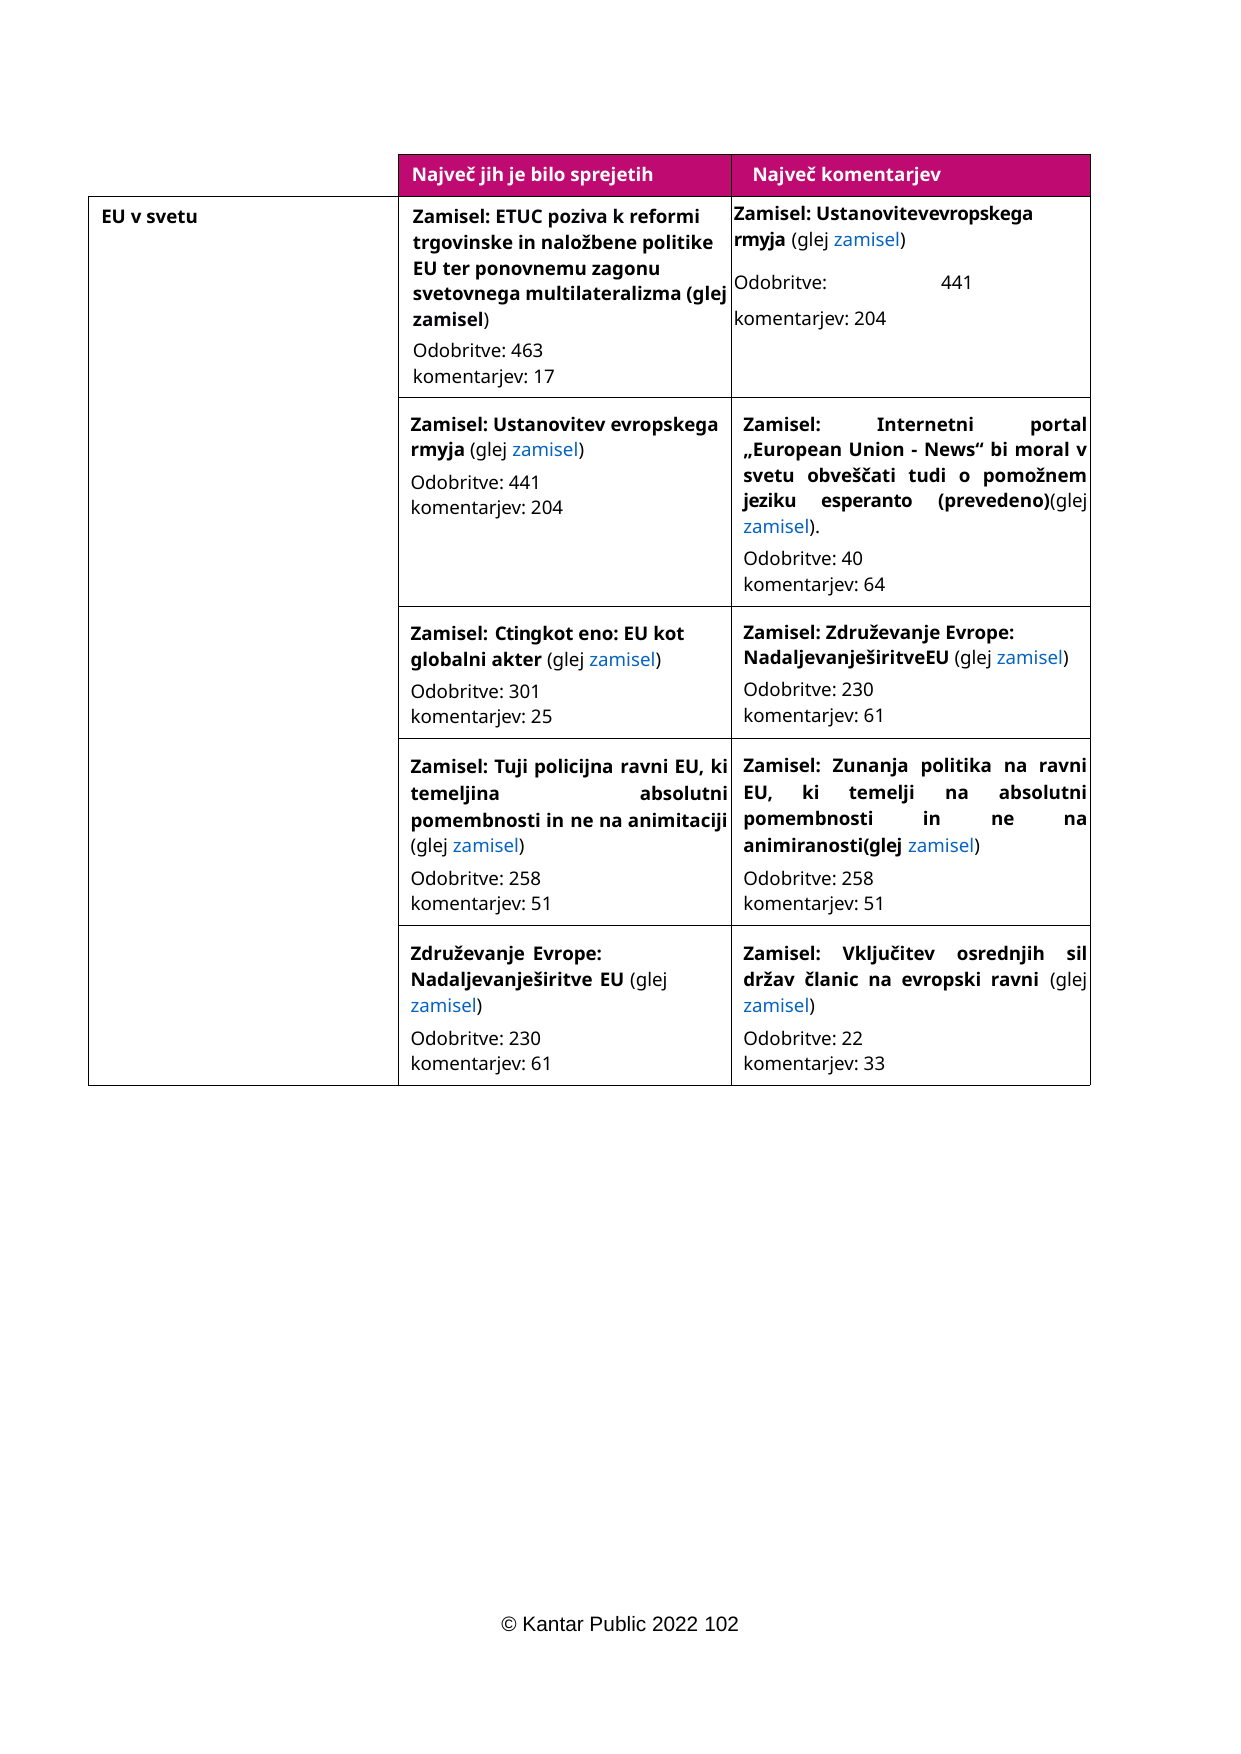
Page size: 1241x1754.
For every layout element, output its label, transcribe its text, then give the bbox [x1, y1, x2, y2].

table_cell Zamisel: Zunanja politika na ravni EU, ki temelji na absolutni pomembnosti in ne na animiranosti(glej zamisel) Odobritve: 258 komentarjev: 51 [732, 739, 1090, 925]
table_header [718, 155, 731, 196]
table_header [732, 155, 752, 196]
table_cell Zamisel: Internetni portal „European Union - News“ bi moral v svetu obveščati tudi o pomožnem jeziku esperanto (prevedeno)(glej zamisel). Odobritve: 40 komentarjev: 64 [732, 398, 1090, 606]
table_cell Zamisel: Tuji policijna ravni EU, ki temeljina absolutni pomembnosti in ne na animitaciji (glej zamisel) Odobritve: 258 komentarjev: 51 [399, 739, 731, 925]
table_header [89, 154, 398, 196]
table_cell Zamisel: Ustanovitev evropskega rmyja (glej zamisel) Odobritve: 441 komentarjev: 204 [399, 398, 731, 606]
table_header [1064, 155, 1090, 196]
table_header Največ komentarjev [752, 155, 1064, 196]
table_cell EU v svetu [89, 197, 398, 1085]
table_cell Zamisel: Ctingkot eno: EU kot globalni akter (glej zamisel) Odobritve: 301 komentarjev: 25 [399, 607, 731, 738]
table_cell Zamisel: ETUC poziva k reformi trgovinske in naložbene politike EU ter ponovnemu zagonu svetovnega multilateralizma (glej zamisel) Odobritve: 463 komentarjev: 17 [399, 197, 731, 397]
table_header [399, 155, 412, 196]
table_cell Združevanje Evrope: Nadaljevanješiritve EU (glej zamisel) Odobritve: 230 komentarjev: 61 [399, 926, 731, 1085]
table_cell Zamisel: Združevanje Evrope: NadaljevanješiritveEU (glej zamisel) Odobritve: 230 komentarjev: 61 [732, 607, 1090, 738]
table_header Največ jih je bilo sprejetih [412, 155, 718, 196]
table_cell Zamisel: Ustanovitevevropskega rmyja (glej zamisel) Odobritve: 441 komentarjev: 204 [732, 197, 1090, 397]
table_cell Zamisel: Vključitev osrednjih sil držav članic na evropski ravni (glej zamisel) Odobritve: 22 komentarjev: 33 [732, 926, 1090, 1085]
